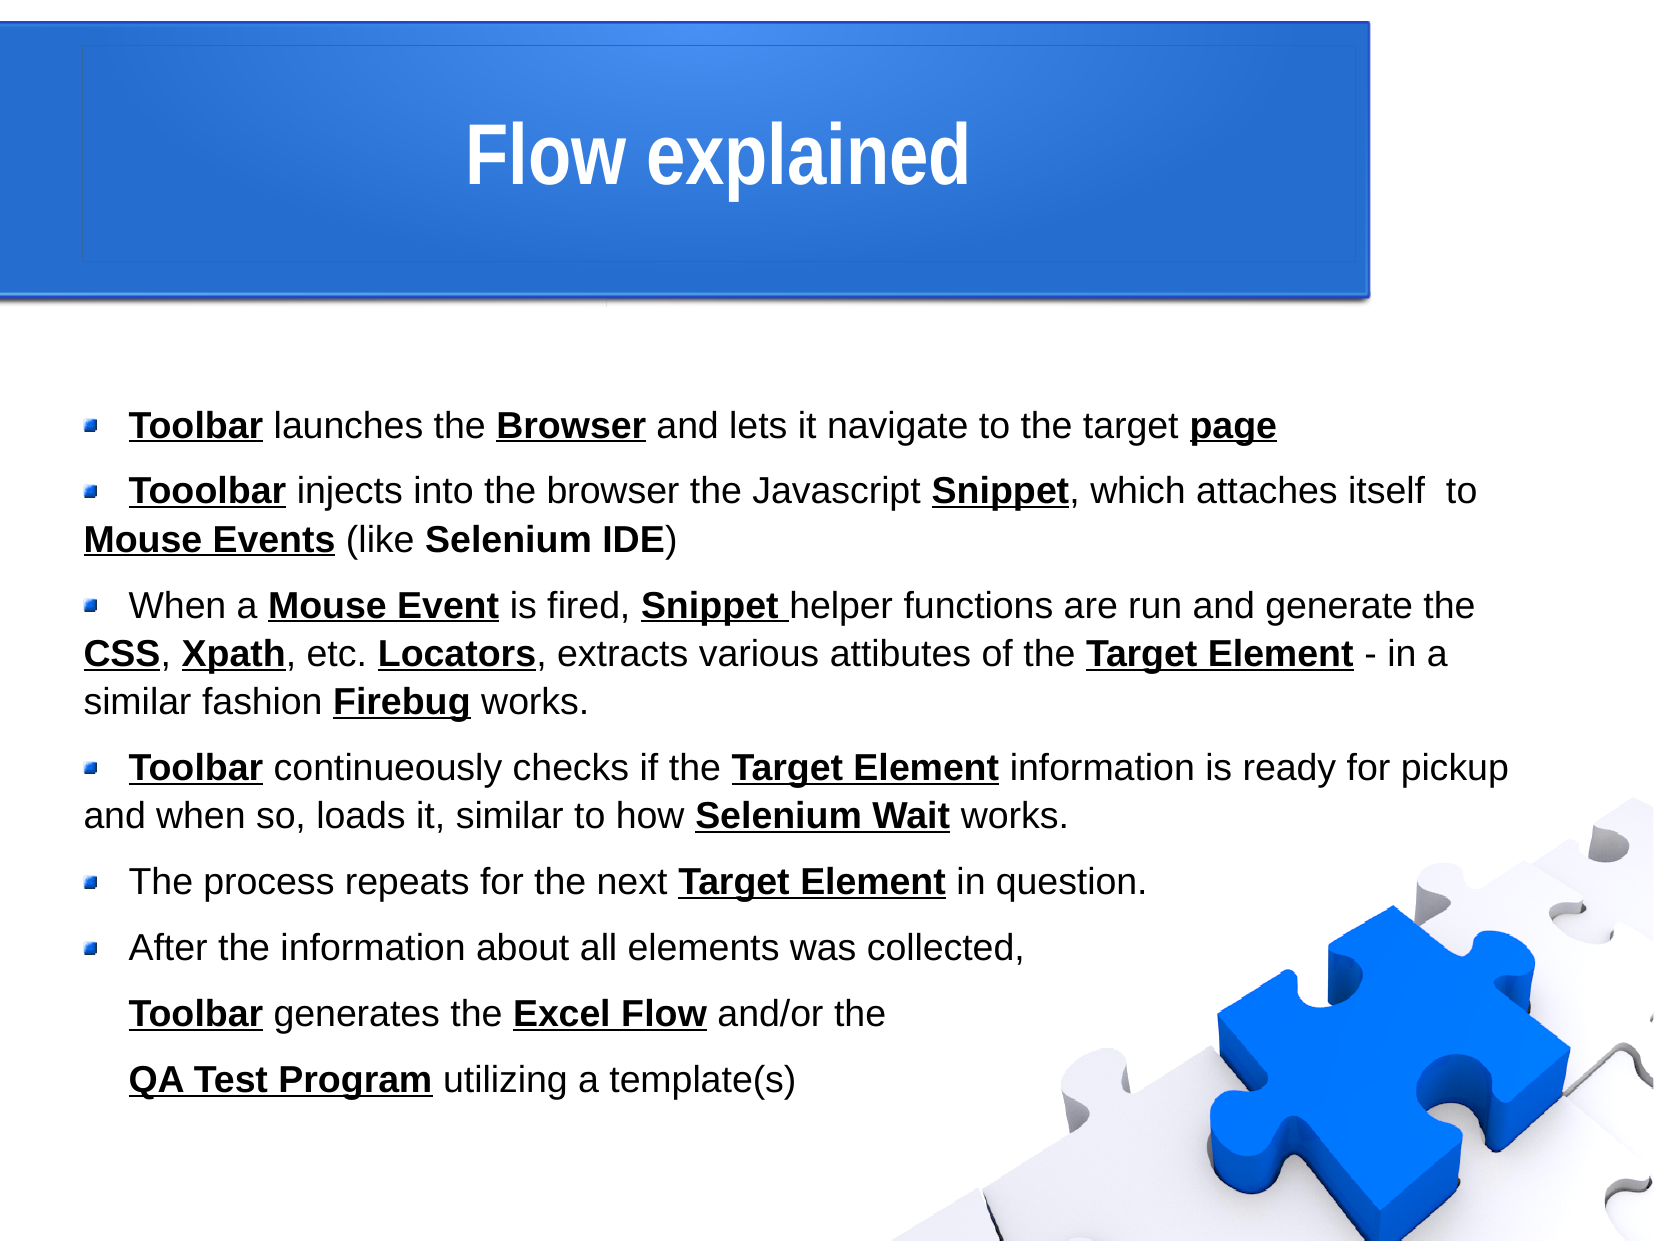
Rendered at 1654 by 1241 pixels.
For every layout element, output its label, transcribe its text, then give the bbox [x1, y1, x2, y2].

picture [0, 21, 1375, 307]
title Flow explained [82, 45, 1356, 262]
text_box Toolbar launches the Browser and lets it navigate to the target page Tooolbar injects into the browser the Javascript Snippet, which attaches itself to Mouse Events (like Selenium IDE) When a Mouse Event is fired, Snippet helper functions are run and generate the CSS, Xpath, etc. Locators, extracts various attibutes of the Target Element - in a similar fashion Firebug works. Toolbar continueously checks if the Target Element information is ready for pickup and when so, loads it, similar to how Selenium Wait works. The process repeats for the next Target Element in question. After the information about all elements was collected, Toolbar generates the Excel Flow and/or the QA Test Program utilizing a template(s) [29, 319, 1518, 1180]
picture [872, 655, 1654, 1241]
